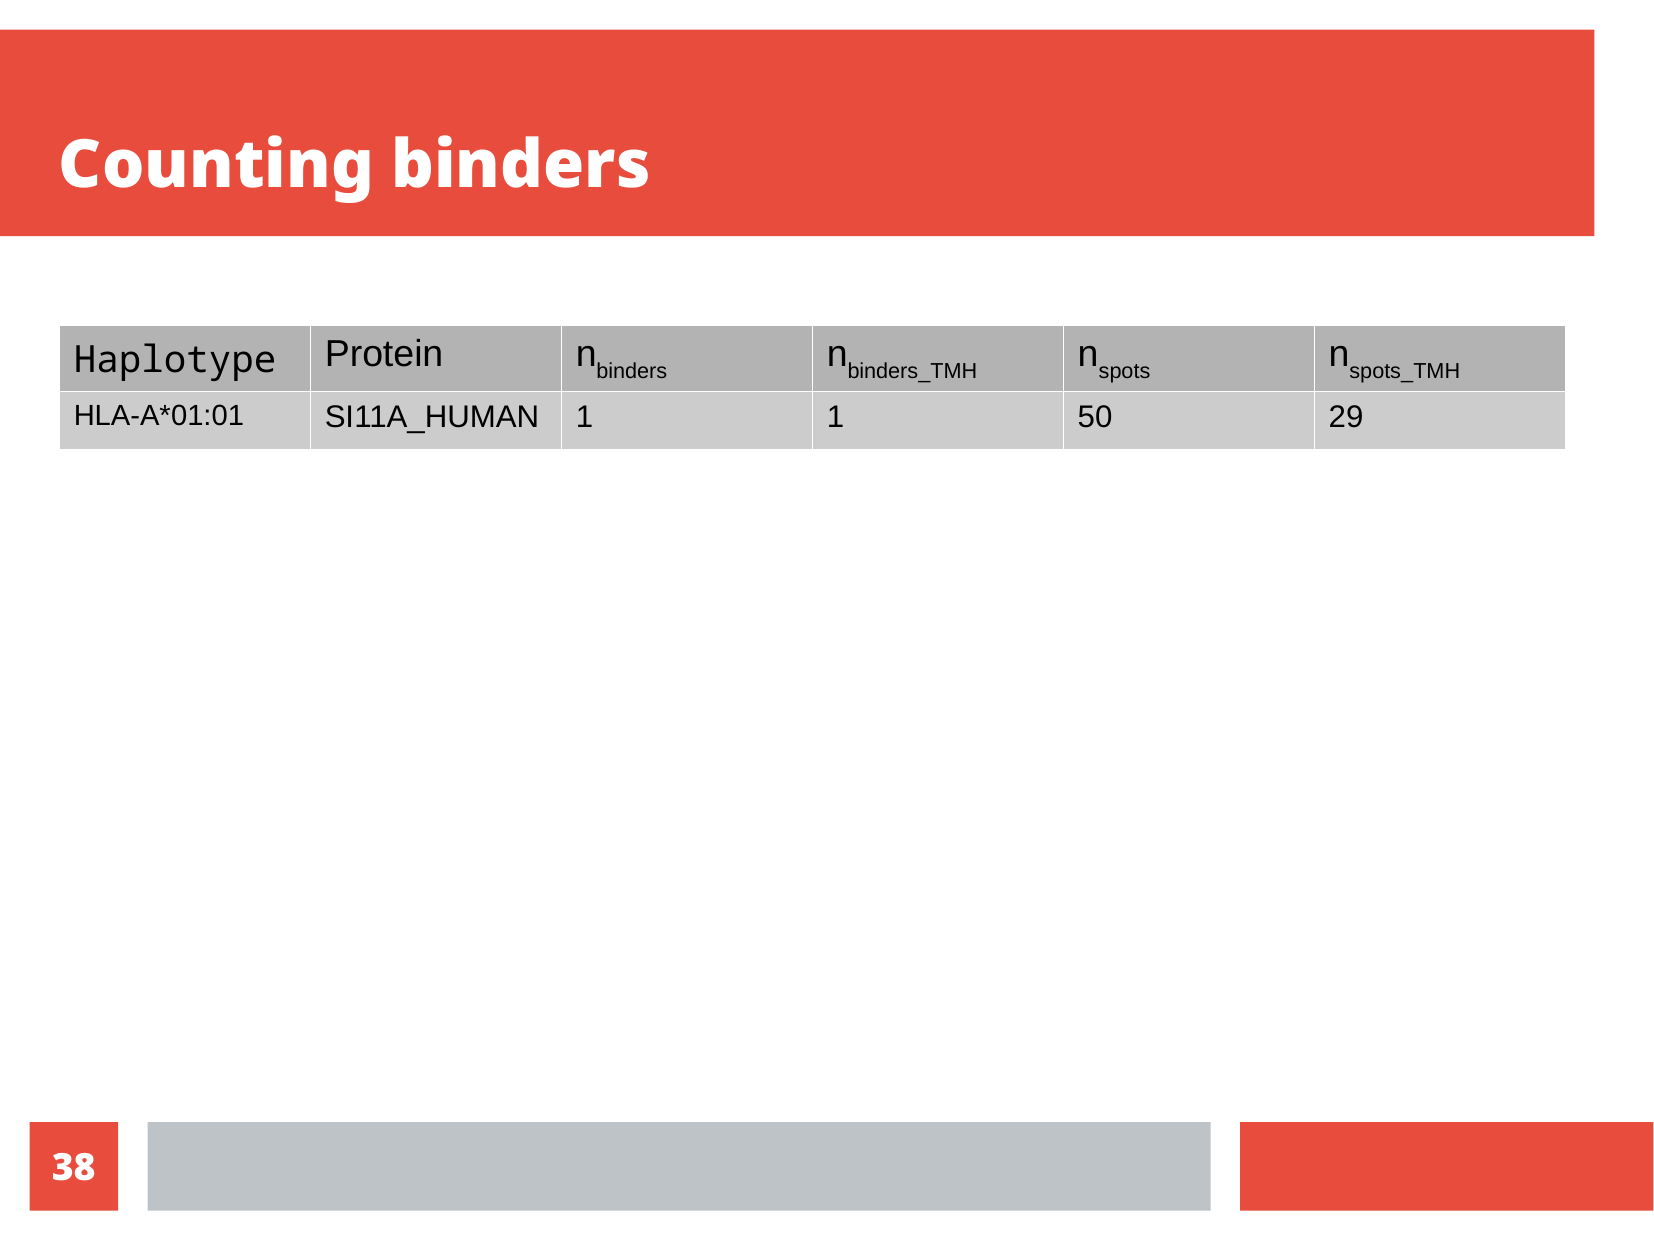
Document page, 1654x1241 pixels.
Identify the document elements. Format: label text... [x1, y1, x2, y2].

table_cell 1 [562, 392, 812, 449]
table_cell 1 [813, 392, 1063, 449]
title Counting binders [59, 59, 1595, 207]
table_cell SI11A_HUMAN [311, 392, 561, 449]
table_header nbinders [562, 326, 812, 391]
table_cell 50 [1064, 392, 1314, 449]
table_header Protein [311, 326, 561, 391]
table_cell HLA-A*01:01 [60, 392, 310, 449]
table_cell 29 [1315, 392, 1565, 449]
table_header Haplotype [60, 326, 310, 391]
table_header nspots [1064, 326, 1314, 391]
table_header nbinders_TMH [813, 326, 1063, 391]
table_header nspots_TMH [1315, 326, 1565, 391]
